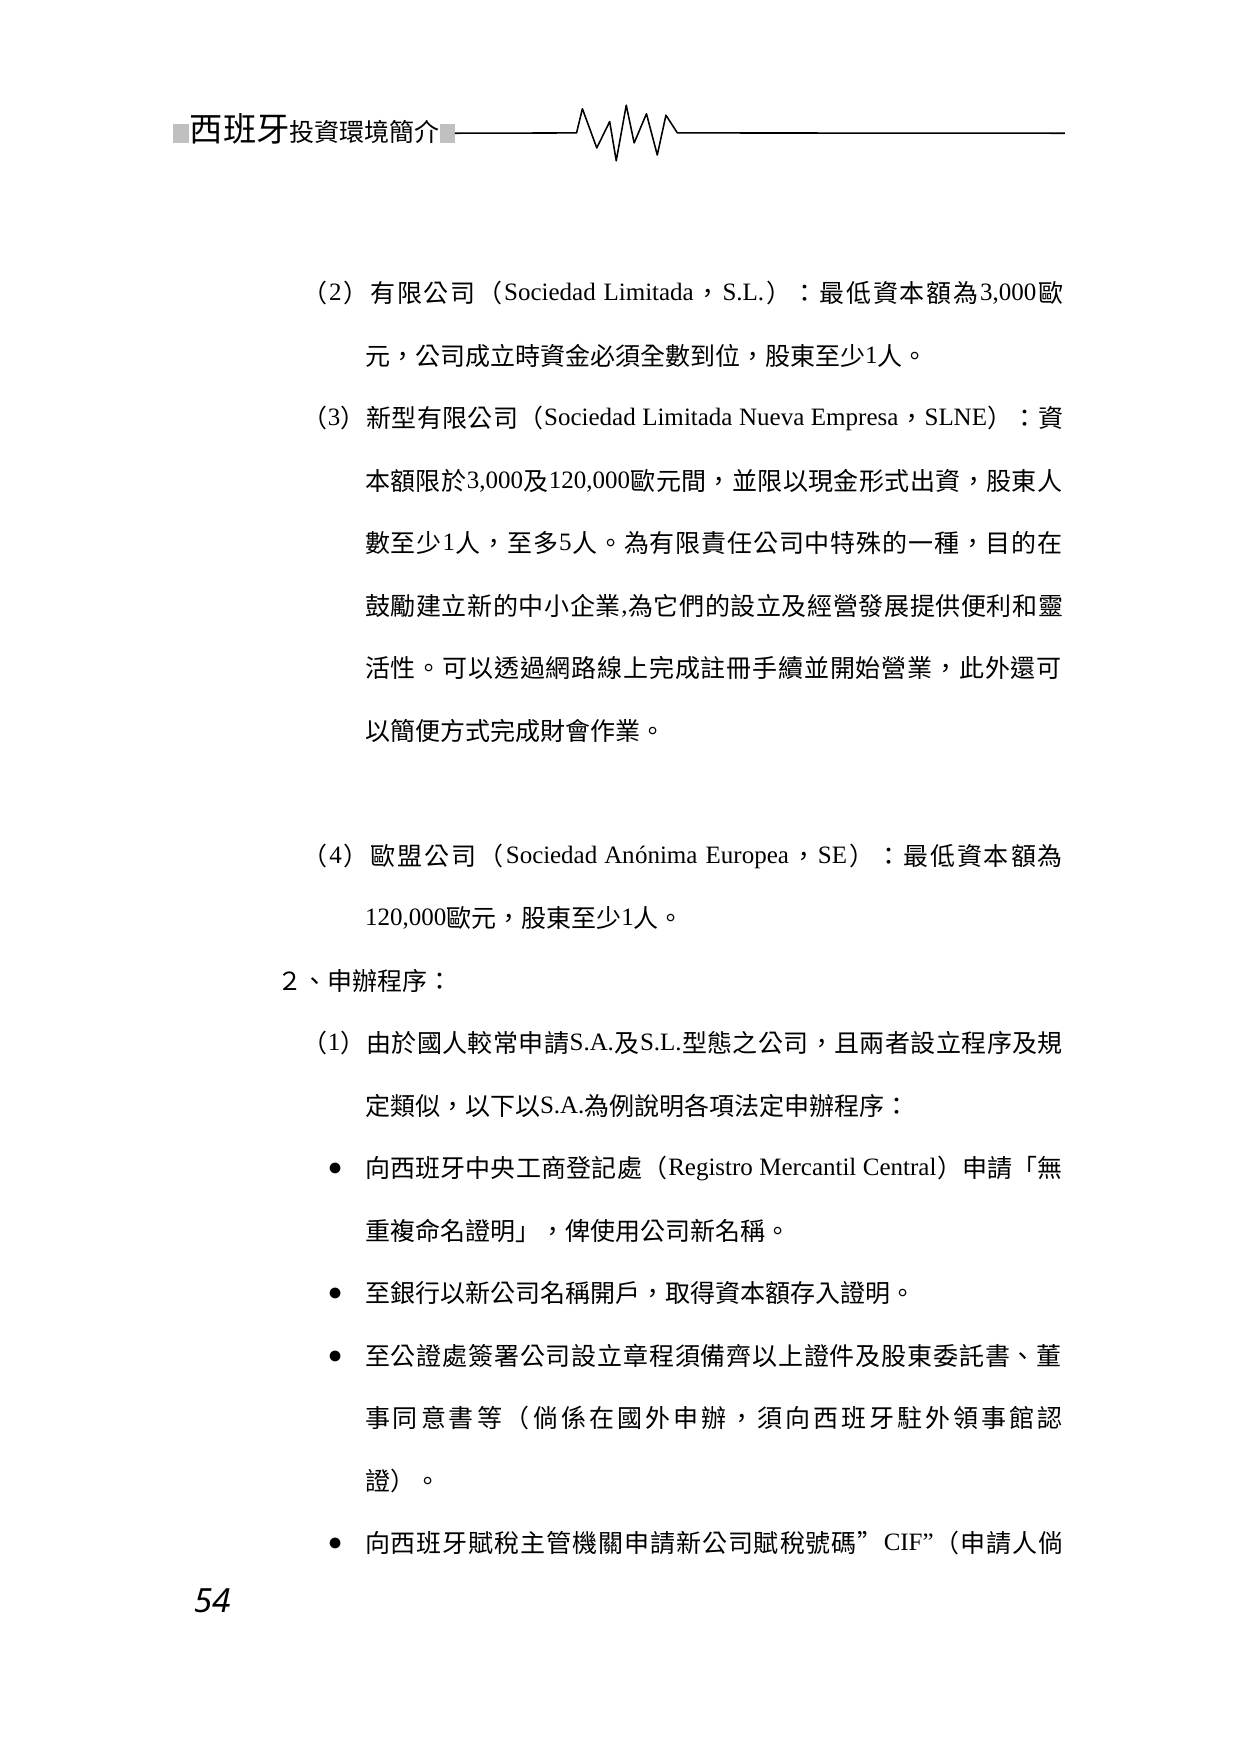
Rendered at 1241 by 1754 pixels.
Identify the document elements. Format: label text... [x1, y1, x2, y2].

text ● 至銀行以新公司名稱開戶，取得資本額存入證明。 [327, 1250, 1063, 1313]
text ● 向西班牙賦稅主管機關申請新公司賦稅號碼”CIF”（申請人倘 [327, 1500, 1063, 1563]
text （1）由於國人較常申請S.A.及S.L.型態之公司，且兩者設立程序及規定類似，以下以S.A.為例說明各項法定申辦程序： [302, 1000, 1063, 1125]
text ● 向西班牙中央工商登記處（Registro Mercantil Central）申請「無重複命名證明」，俾使用公司新名稱。 [327, 1125, 1063, 1250]
text （4）歐盟公司（Sociedad Anónima Europea，SE）：最低資本額為120,000歐元，股東至少1人。 [302, 813, 1063, 938]
text （2）有限公司（Sociedad Limitada，S.L.）：最低資本額為3,000歐元，公司成立時資金必須全數到位，股東至少1人。 [302, 250, 1063, 375]
text （3）新型有限公司（Sociedad Limitada Nueva Empresa，SLNE）：資本額限於3,000及120,000歐元間，並限以現金形式出資，股東人數至少1人，至多5人。為有限責任公司中特殊的一種，目的在鼓勵建立新的中小企業,為它們的設立及經營發展提供便利和靈活性。可以透過網路線上完成註冊手續並開始營業，此外還可以簡便方式完成財會作業。 [302, 375, 1063, 750]
text ２、申辦程序： [277, 938, 1063, 1000]
text ● 至公證處簽署公司設立章程須備齊以上證件及股東委託書、董事同意書等（倘係在國外申辦，須向西班牙駐外領事館認證）。 [327, 1313, 1063, 1500]
